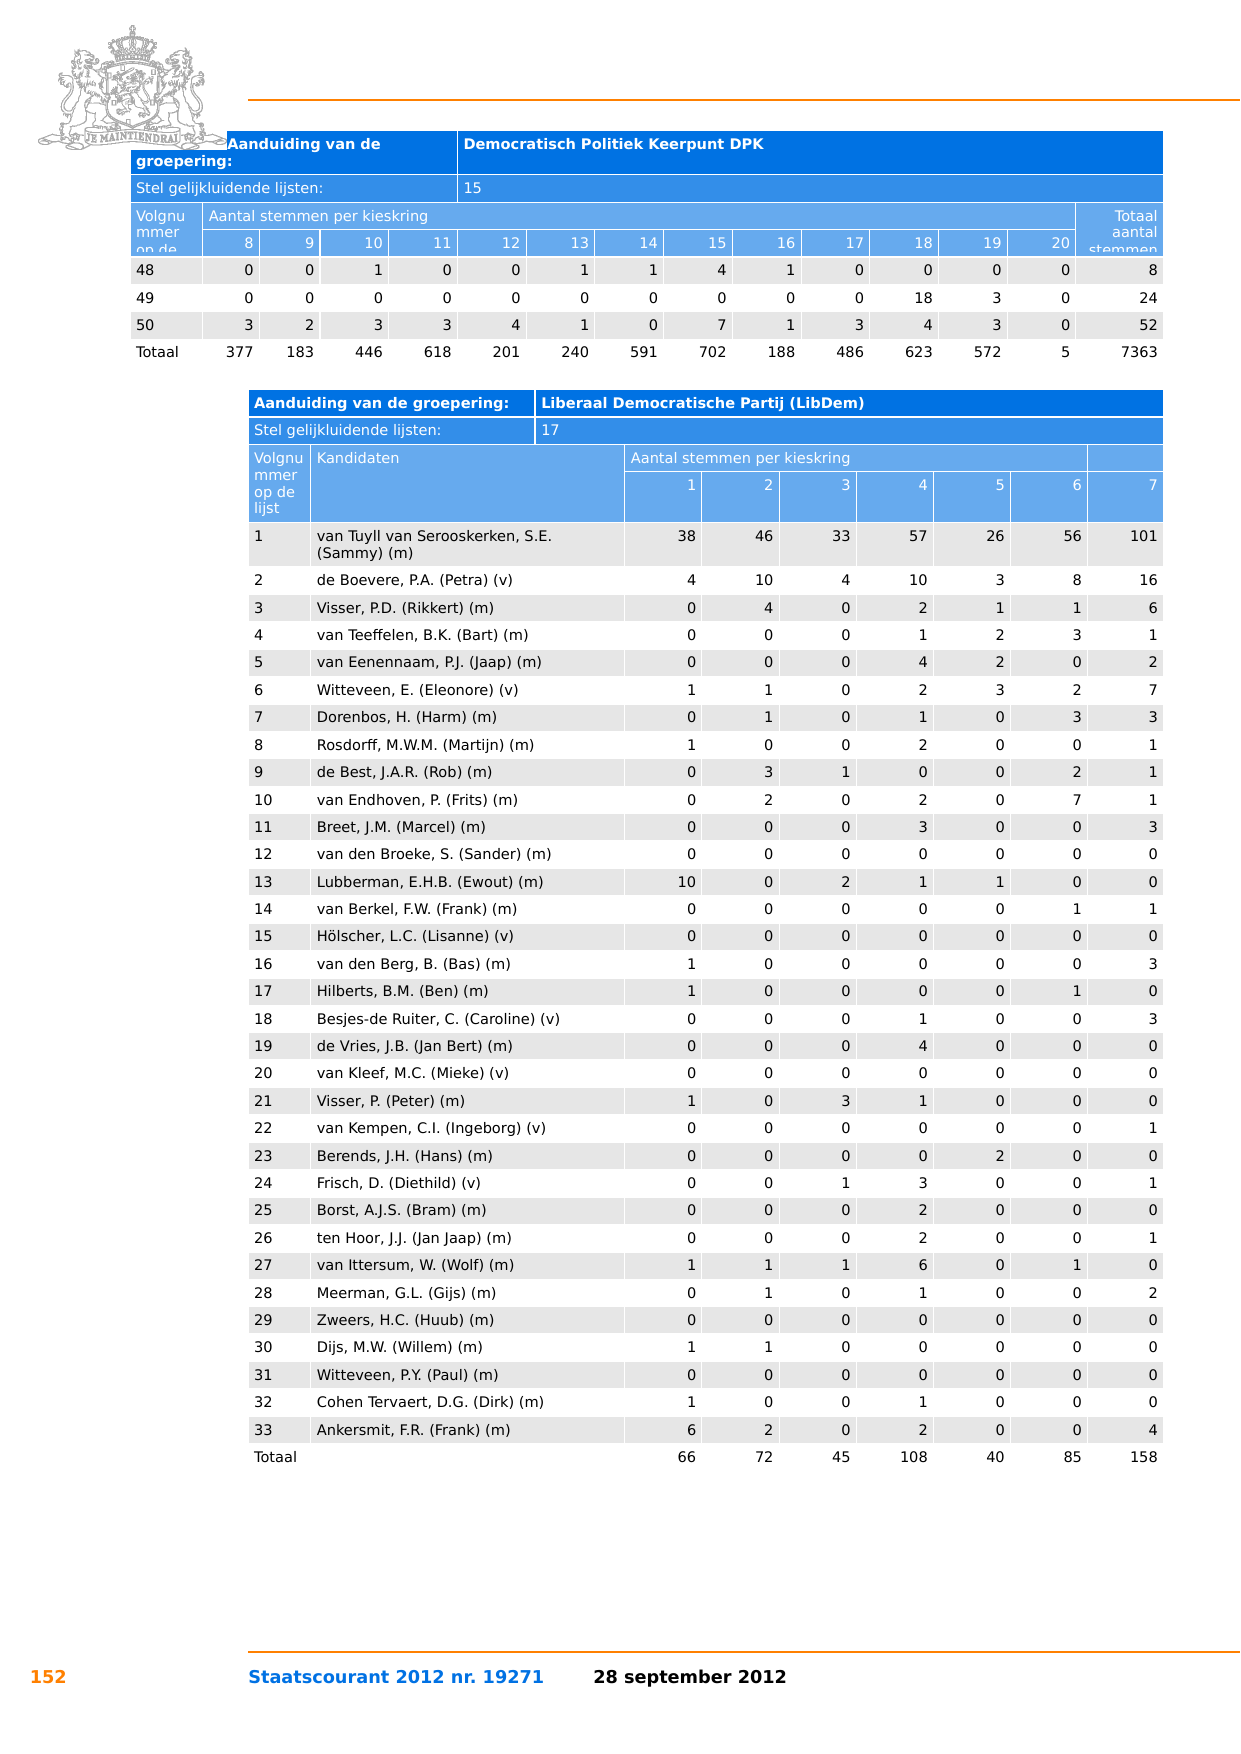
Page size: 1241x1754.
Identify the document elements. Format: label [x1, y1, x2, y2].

picture [38, 25, 227, 150]
